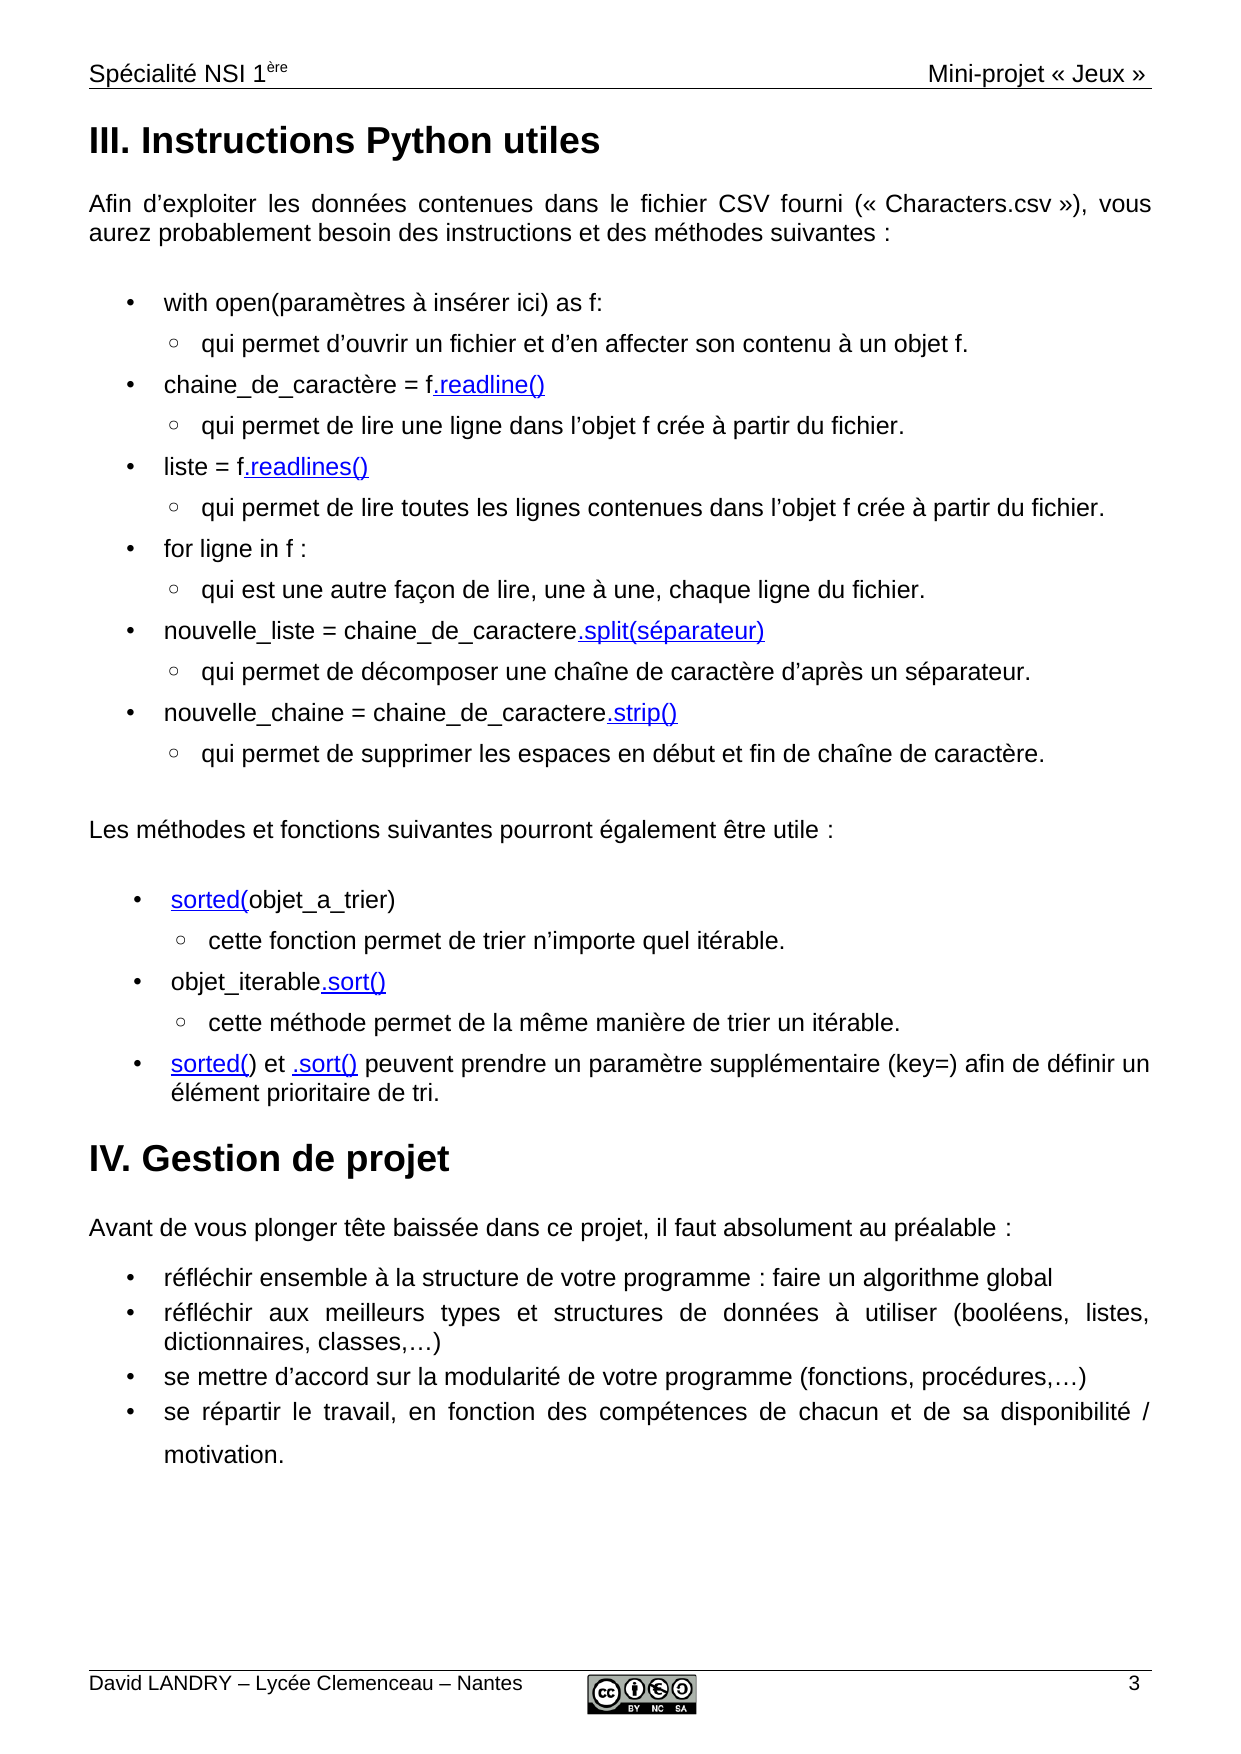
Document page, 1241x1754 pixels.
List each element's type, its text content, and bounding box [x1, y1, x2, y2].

list qui est une autre façon de lire, une à une, chaque ligne du fichier. [164, 575, 1152, 604]
list objet_iterable.sort() [133, 967, 1152, 996]
list qui permet d’ouvrir un fichier et d’en affecter son contenu à un objet f. [164, 329, 1152, 358]
list sorted(objet_a_trier) [133, 885, 1152, 914]
list nouvelle_chaine = chaine_de_caractere.strip() [126, 698, 1152, 727]
subtitle Gestion de projet [89, 1137, 1152, 1180]
list for ligne in f : [126, 534, 1152, 563]
list chaine_de_caractère = f.readline() [126, 370, 1152, 399]
text Avant de vous plonger tête baissée dans ce projet, il faut absolument au préalable : [89, 1213, 1152, 1242]
list sorted() et .sort() peuvent prendre un paramètre supplémentaire (key=) afin de définir un élément prioritaire de tri. [133, 1049, 1152, 1107]
list liste = f.readlines() [126, 452, 1152, 481]
list se répartir le travail, en fonction des compétences de chacun et de sa disponibilité / motivation. [126, 1397, 1152, 1468]
subtitle Instructions Python utiles [89, 118, 1152, 161]
picture [586, 1674, 697, 1715]
list qui permet de lire toutes les lignes contenues dans l’objet f crée à partir du fichier. [164, 493, 1152, 522]
list réfléchir aux meilleurs types et structures de données à utiliser (booléens, listes, dictionnaires, classes,…) [126, 1298, 1152, 1355]
list qui permet de lire une ligne dans l’objet f crée à partir du fichier. [164, 411, 1152, 440]
list qui permet de décomposer une chaîne de caractère d’après un séparateur. [164, 657, 1152, 686]
list nouvelle_liste = chaine_de_caractere.split(séparateur) [126, 616, 1152, 645]
list réfléchir ensemble à la structure de votre programme : faire un algorithme global [126, 1262, 1152, 1291]
list cette fonction permet de trier n’importe quel itérable. [171, 926, 1152, 955]
list se mettre d’accord sur la modularité de votre programme (fonctions, procédures,…) [126, 1361, 1152, 1390]
text Les méthodes et fonctions suivantes pourront également être utile : [89, 815, 1152, 844]
text Afin d’exploiter les données contenues dans le fichier CSV fourni (« Characters.csv »), vous aurez probablement besoin des instructions et des méthodes suivantes : [89, 189, 1152, 246]
list qui permet de supprimer les espaces en début et fin de chaîne de caractère. [164, 739, 1152, 768]
list with open(paramètres à insérer ici) as f: [126, 288, 1152, 317]
list cette méthode permet de la même manière de trier un itérable. [171, 1008, 1152, 1037]
